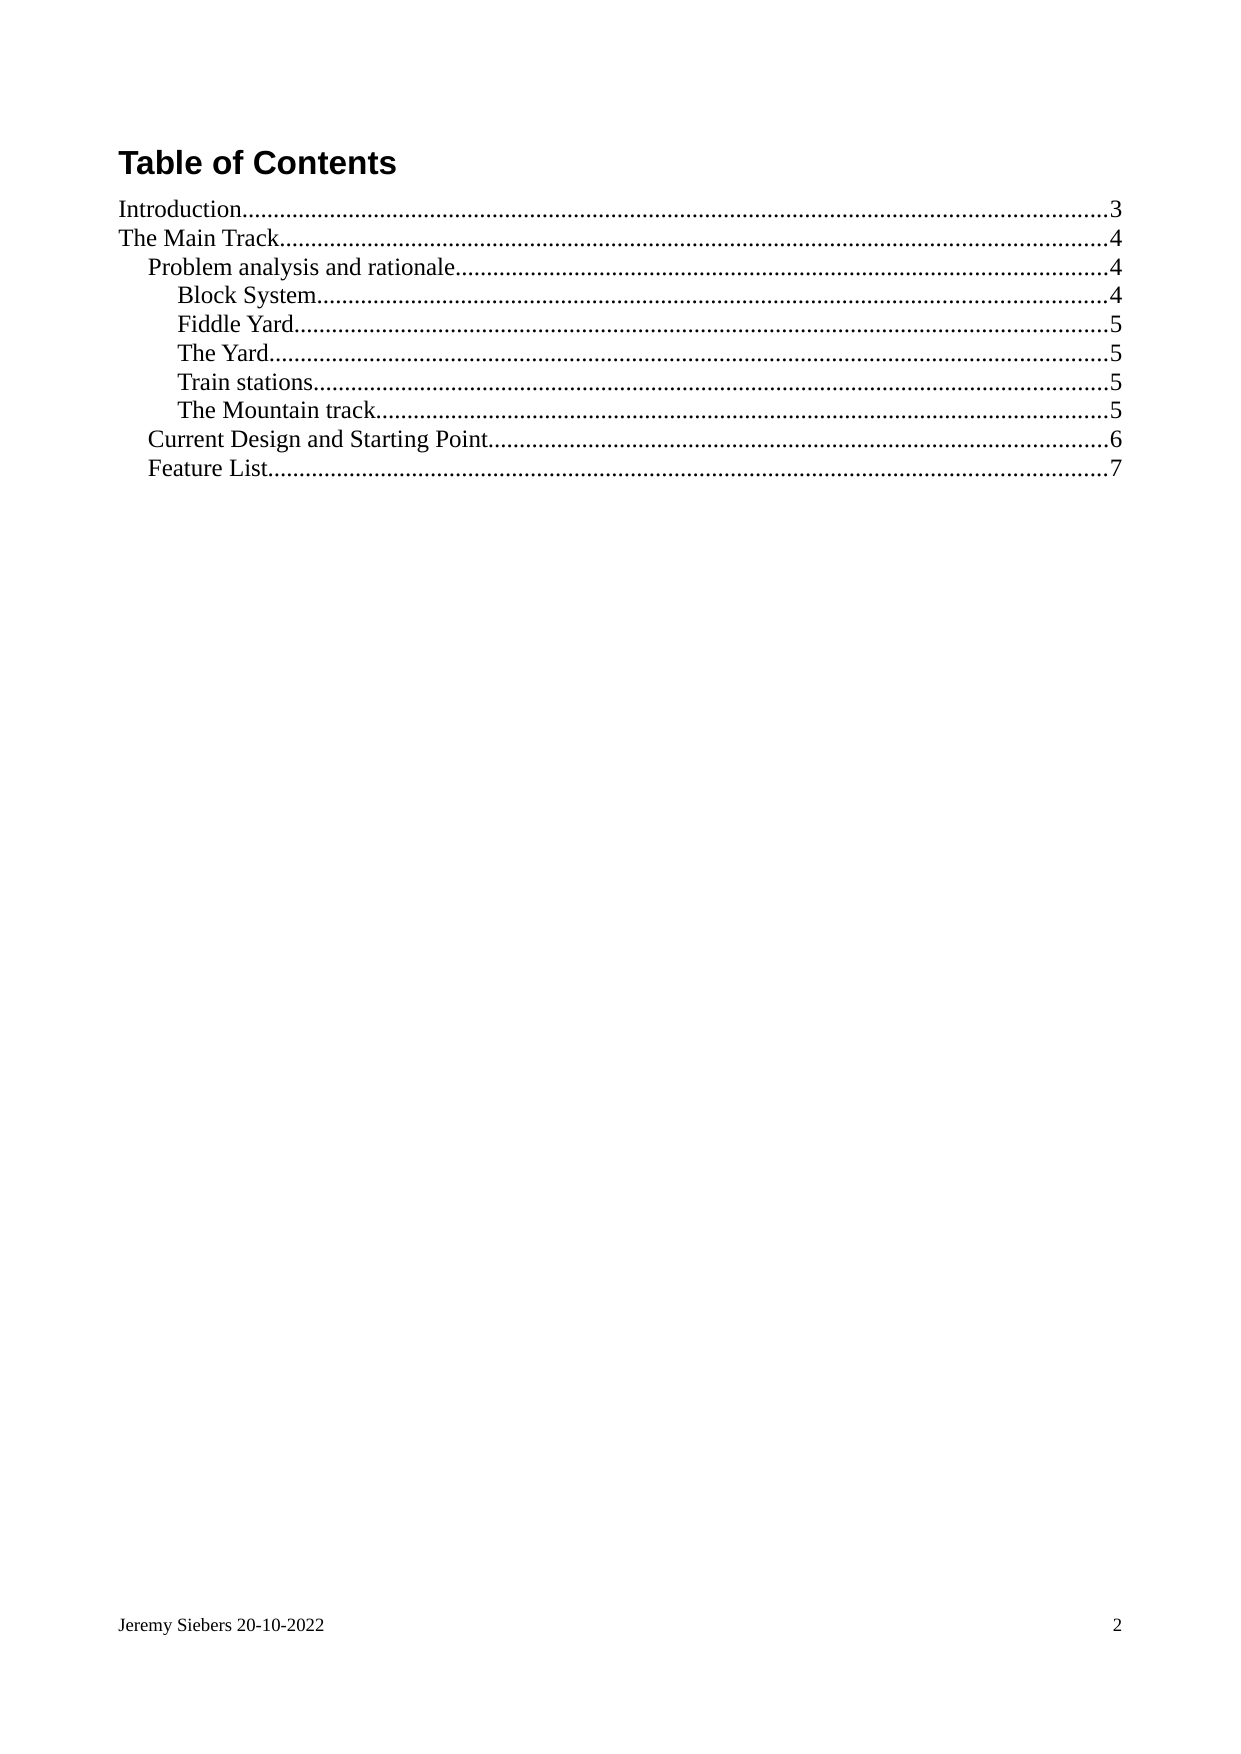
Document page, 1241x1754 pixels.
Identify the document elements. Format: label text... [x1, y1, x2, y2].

text Feature List 7 [148, 453, 1122, 482]
text The Main Track 4 [118, 223, 1122, 252]
text Introduction 3 [118, 194, 1122, 223]
text Fiddle Yard 5 [177, 309, 1122, 338]
text Current Design and Starting Point 6 [148, 424, 1122, 453]
text Train stations 5 [177, 367, 1122, 395]
text The Mountain track 5 [177, 395, 1122, 424]
text The Yard 5 [177, 338, 1122, 367]
text Block System 4 [177, 280, 1122, 309]
text Problem analysis and rationale 4 [148, 252, 1122, 280]
subtitle Table of Contents [118, 143, 1122, 182]
